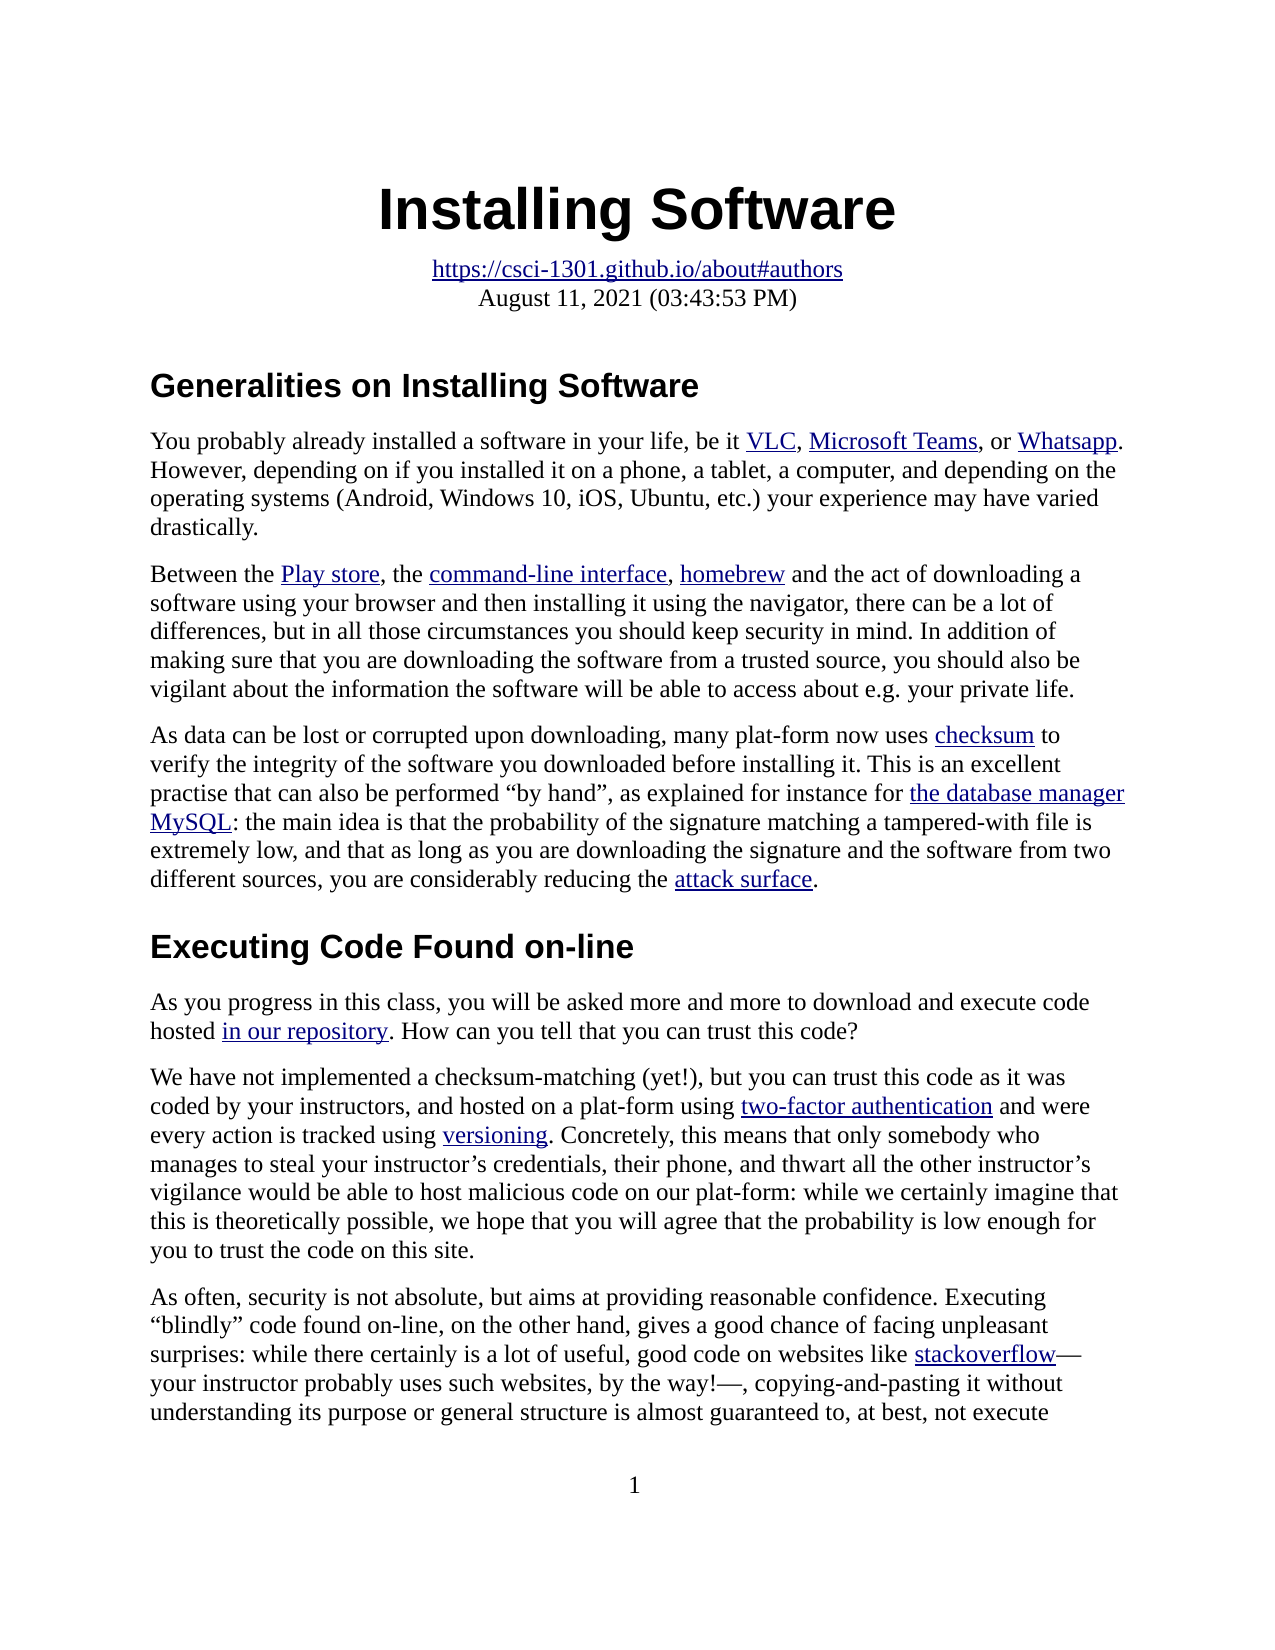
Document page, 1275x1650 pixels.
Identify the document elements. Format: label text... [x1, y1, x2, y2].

text As data can be lost or corrupted upon downloading, many plat-form now uses checksum to verify the integrity of the software you downloaded before installing it. This is an excellent practise that can also be performed “by hand”, as explained for instance for the database manager MySQL: the main idea is that the probability of the signature matching a tampered-with file is extremely low, and that as long as you are downloading the signature and the software from two different sources, you are considerably reducing the attack surface. [150, 721, 1125, 893]
text As you progress in this class, you will be asked more and more to download and execute code hosted in our repository. How can you tell that you can trust this code? [150, 987, 1125, 1044]
subtitle Executing Code Found on-line [150, 927, 1125, 966]
text August 11, 2021 (03:43:53 PM) [150, 283, 1125, 312]
title Installing Software [150, 175, 1125, 242]
text https://csci-1301.github.io/about#authors [150, 254, 1125, 283]
text Between the Play store, the command-line interface, homebrew and the act of downloading a software using your browser and then installing it using the navigator, there can be a lot of differences, but in all those circumstances you should keep security in mind. In addition of making sure that you are downloading the software from a trusted source, you should also be vigilant about the information the software will be able to access about e.g. your private life. [150, 559, 1125, 703]
text As often, security is not absolute, but aims at providing reasonable confidence. Executing “blindly” code found on-line, on the other hand, gives a good chance of facing unpleasant surprises: while there certainly is a lot of useful, good code on websites like stackoverflow—your instructor probably uses such websites, by the way!—, copying-and-pasting it without understanding its purpose or general structure is almost guaranteed to, at best, not execute [150, 1282, 1125, 1425]
text You probably already installed a software in your life, be it VLC, Microsoft Teams, or Whatsapp. However, depending on if you installed it on a phone, a tablet, a computer, and depending on the operating systems (Android, Windows 10, iOS, Ubuntu, etc.) your experience may have varied drastically. [150, 426, 1125, 541]
text We have not implemented a checksum-matching (yet!), but you can trust this code as it was coded by your instructors, and hosted on a plat-form using two-factor authentication and were every action is tracked using versioning. Concretely, this means that only somebody who manages to steal your instructor’s credentials, their phone, and thwart all the other instructor’s vigilance would be able to host malicious code on our plat-form: while we certainly imagine that this is theoretically possible, we hope that you will agree that the probability is low enough for you to trust the code on this site. [150, 1062, 1125, 1264]
subtitle Generalities on Installing Software [150, 366, 1125, 404]
